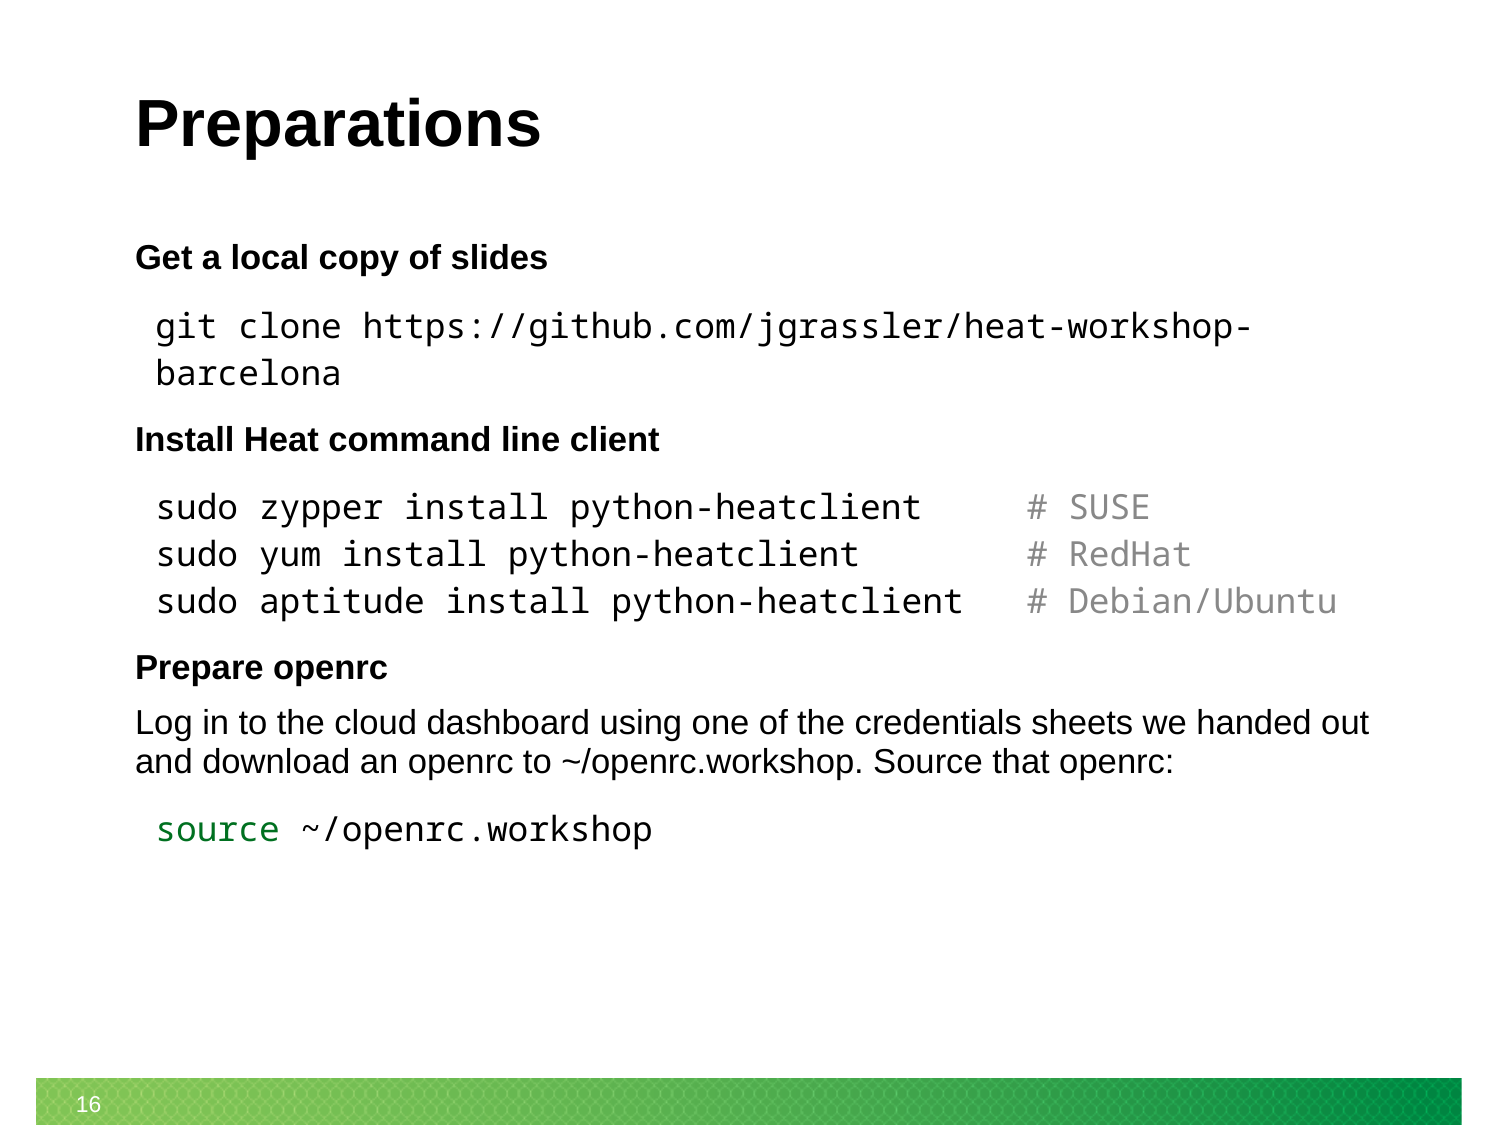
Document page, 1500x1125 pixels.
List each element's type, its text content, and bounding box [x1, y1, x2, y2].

picture [36, 1078, 1462, 1125]
list Get a local copy of slides git clone https://github.com/jgrassler/heat-workshop-barcelona Install Heat command line client sudo zypper install python-heatclient # SUSE sudo yum install python-heatclient # RedHat sudo aptitude install python-heatclient # Debian/Ubuntu Prepare openrc Log in to the cloud dashboard using one of the credentials sheets we handed out and download an openrc to ~/openrc.workshop. Source that openrc: source ~/openrc.workshop [135, 238, 1372, 892]
title Preparations [135, 41, 1372, 204]
